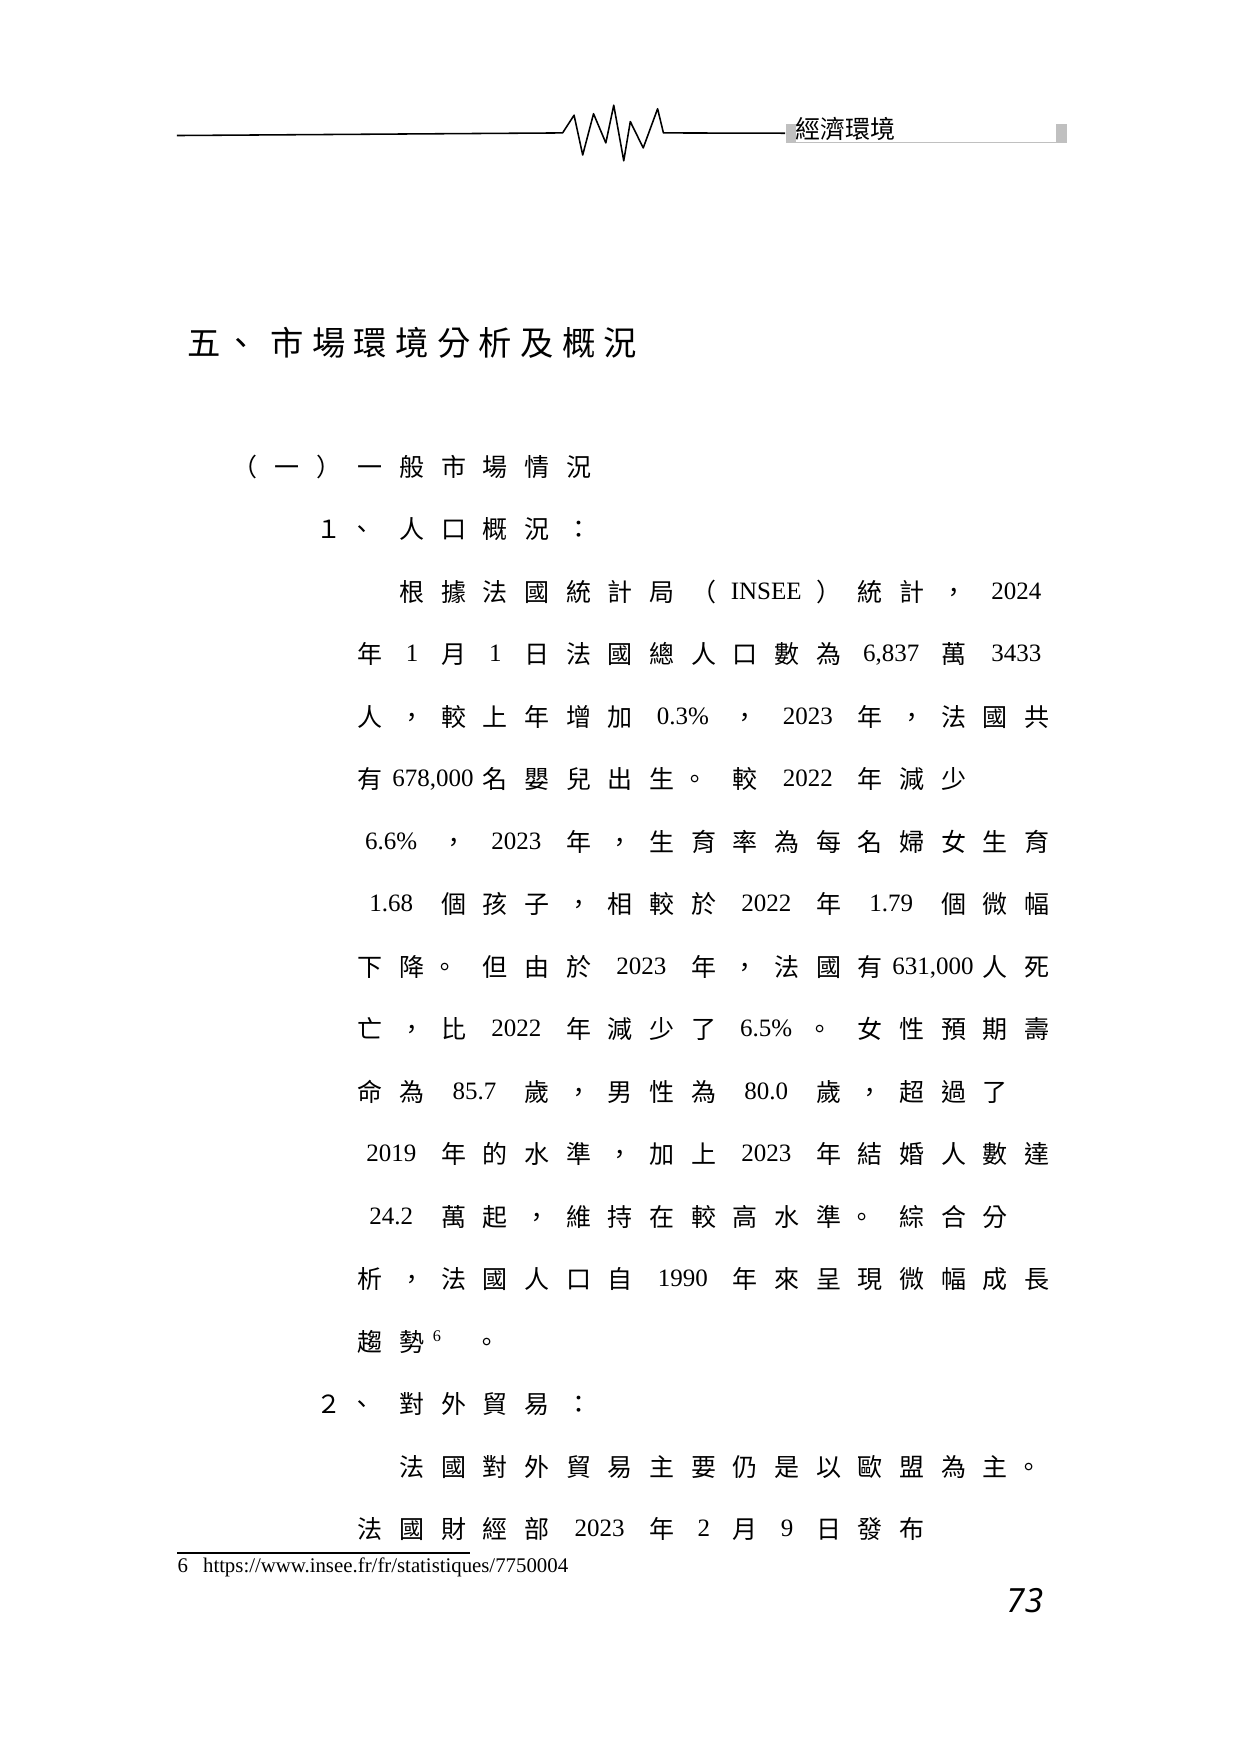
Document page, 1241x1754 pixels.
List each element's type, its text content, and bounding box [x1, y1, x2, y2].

text ２、對外貿易： [281, 1361, 1058, 1424]
text （一）一般市場情況 [207, 424, 1058, 486]
text １、人口概況： [281, 486, 1058, 549]
text 根據法國統計局（INSEE）統計，2024年1月1日法國總人口數為6,837萬3433人，較上年增加0.3%，2023年，法國共有678,000名嬰兒出生。較2022年減少6.6%，2023年，生育率為每名婦女生育1.68個孩子，相較於2022年1.79個微幅下降。但由於2023年，法國有631,000人死亡，比2022年減少了6.5%。女性預期壽命為85.7歲，男性為80.0歲，超過了2019年的水準，加上2023年結婚人數達24.2萬起，維持在較高水準。綜合分析，法國人口自1990年來呈現微幅成長趨勢。 [330, 549, 1058, 1361]
text 五、市場環境分析及概況 [183, 299, 1058, 361]
text 法國對外貿易主要仍是以歐盟為主。法國財經部2023年2月9日發布 [330, 1424, 1058, 1549]
text https://www.insee.fr/fr/statistiques/7750004 [177, 1553, 1063, 1577]
